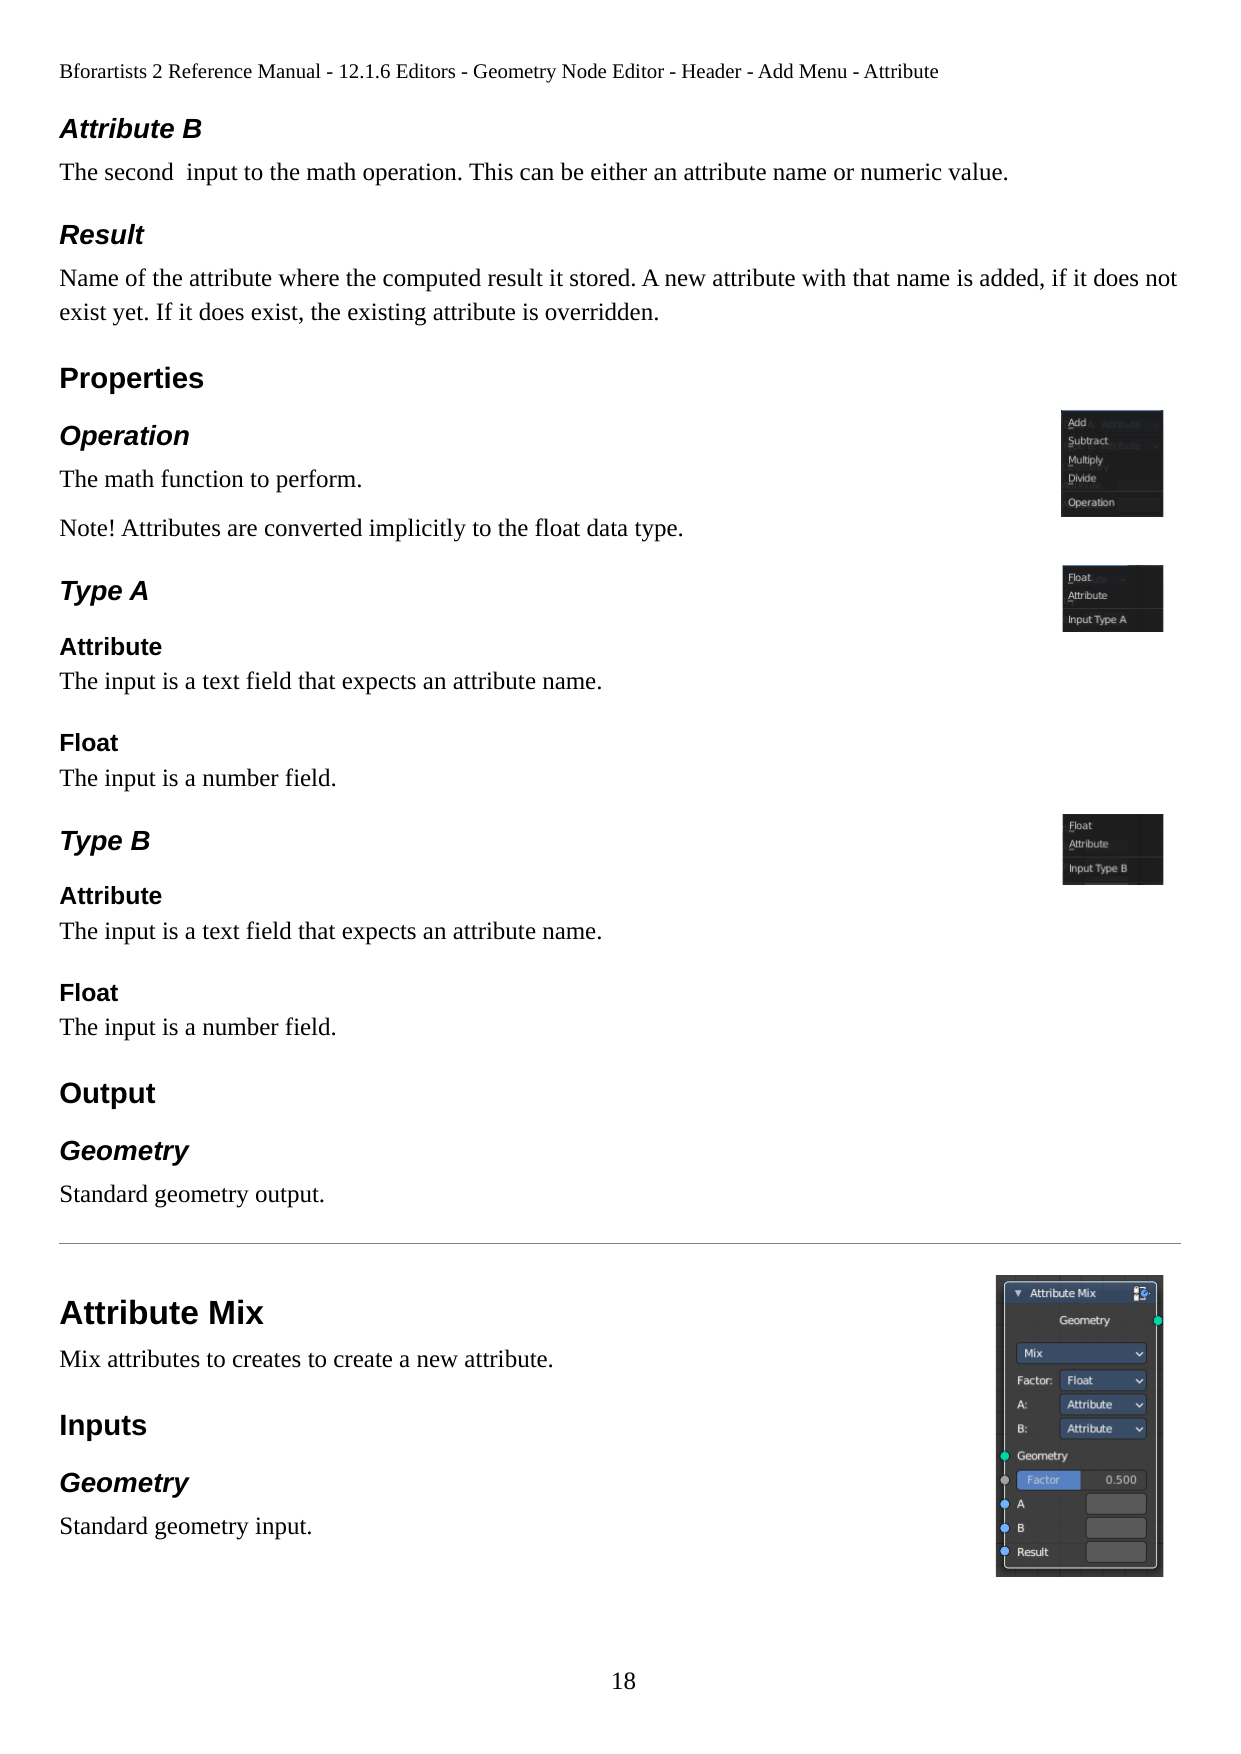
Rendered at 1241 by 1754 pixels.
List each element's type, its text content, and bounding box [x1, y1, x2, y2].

subtitle Attribute B [59, 113, 1181, 144]
text The second input to the math operation. This can be either an attribute name or numeric value. [59, 157, 1181, 186]
text The input is a text field that expects an attribute name. [59, 666, 1181, 695]
text Note! Attributes are converted implicitly to the float data type. [59, 513, 1181, 542]
text Mix attributes to creates to create a new attribute. [59, 1344, 995, 1373]
subtitle Properties [59, 361, 1181, 395]
subtitle Attribute [59, 632, 1181, 660]
subtitle [1164, 1467, 1181, 1499]
subtitle Geometry [59, 1135, 1181, 1167]
subtitle Type B [59, 824, 1062, 856]
subtitle Output [59, 1076, 1181, 1110]
text Name of the attribute where the computed result it stored. A new attribute with that name is added, if it does not exist yet. If it does exist, the existing attribute is overridden. [59, 263, 1181, 326]
subtitle [1164, 824, 1181, 856]
text [1164, 1511, 1181, 1540]
text The input is a text field that expects an attribute name. [59, 916, 1181, 945]
picture [1061, 410, 1164, 517]
subtitle Float [59, 978, 1181, 1006]
subtitle [1164, 420, 1181, 452]
subtitle Geometry [59, 1467, 995, 1499]
subtitle [1164, 575, 1181, 607]
picture [1062, 814, 1164, 885]
subtitle [1164, 1408, 1181, 1442]
subtitle Float [59, 728, 1181, 757]
picture [995, 1275, 1164, 1577]
text The input is a number field. [59, 1012, 1181, 1041]
subtitle Attribute Mix [59, 1293, 995, 1332]
subtitle [1164, 1293, 1181, 1332]
text Standard geometry output. [59, 1179, 1181, 1208]
text Standard geometry input. [59, 1511, 995, 1540]
subtitle Attribute [59, 881, 1181, 910]
subtitle Inputs [59, 1408, 995, 1442]
picture [1062, 565, 1164, 632]
subtitle Type A [59, 575, 1062, 607]
text The input is a number field. [59, 763, 1181, 792]
text The math function to perform. [59, 464, 1061, 493]
subtitle Operation [59, 420, 1061, 452]
subtitle Result [59, 218, 1181, 250]
